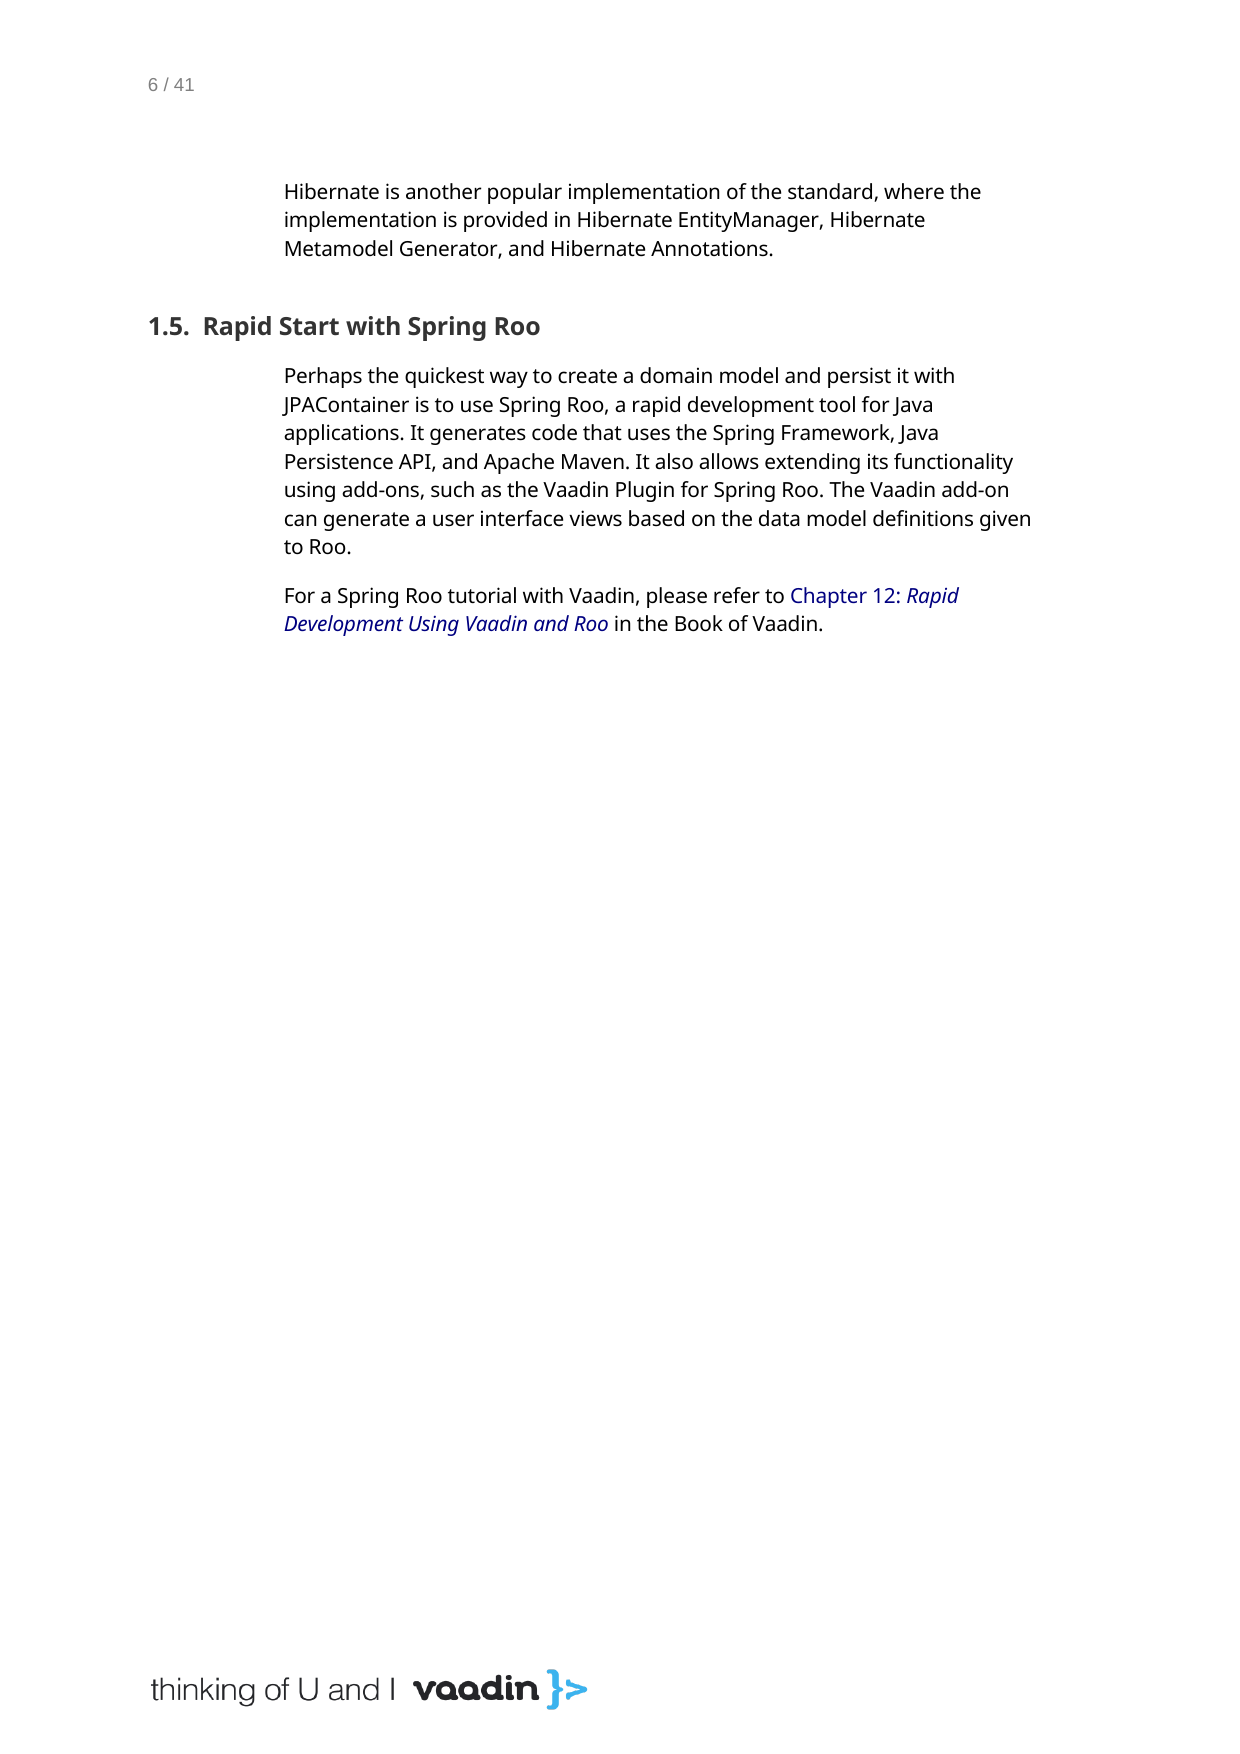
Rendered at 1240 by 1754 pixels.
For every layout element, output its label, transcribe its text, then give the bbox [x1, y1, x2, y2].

text Perhaps the quickest way to create a domain model and persist it with JPAContainer is to use Spring Roo, a rapid development tool for Java applications. It generates code that uses the Spring Framework, Java Persistence API, and Apache Maven. It also allows extending its functionality using add-ons, such as the Vaadin Plugin for Spring Roo. The Vaadin add-on can generate a user interface views based on the data model definitions given to Roo. [283, 361, 1033, 561]
picture [150, 1665, 590, 1712]
text For a Spring Roo tutorial with Vaadin, please refer to Chapter 12: Rapid Development Using Vaadin and Roo in the Book of Vaadin. [283, 581, 1033, 638]
subtitle Rapid Start with Spring Roo [148, 308, 1033, 343]
text Hibernate is another popular implementation of the standard, where the implementation is provided in Hibernate EntityManager, Hibernate Metamodel Generator, and Hibernate Annotations. [283, 177, 1033, 262]
